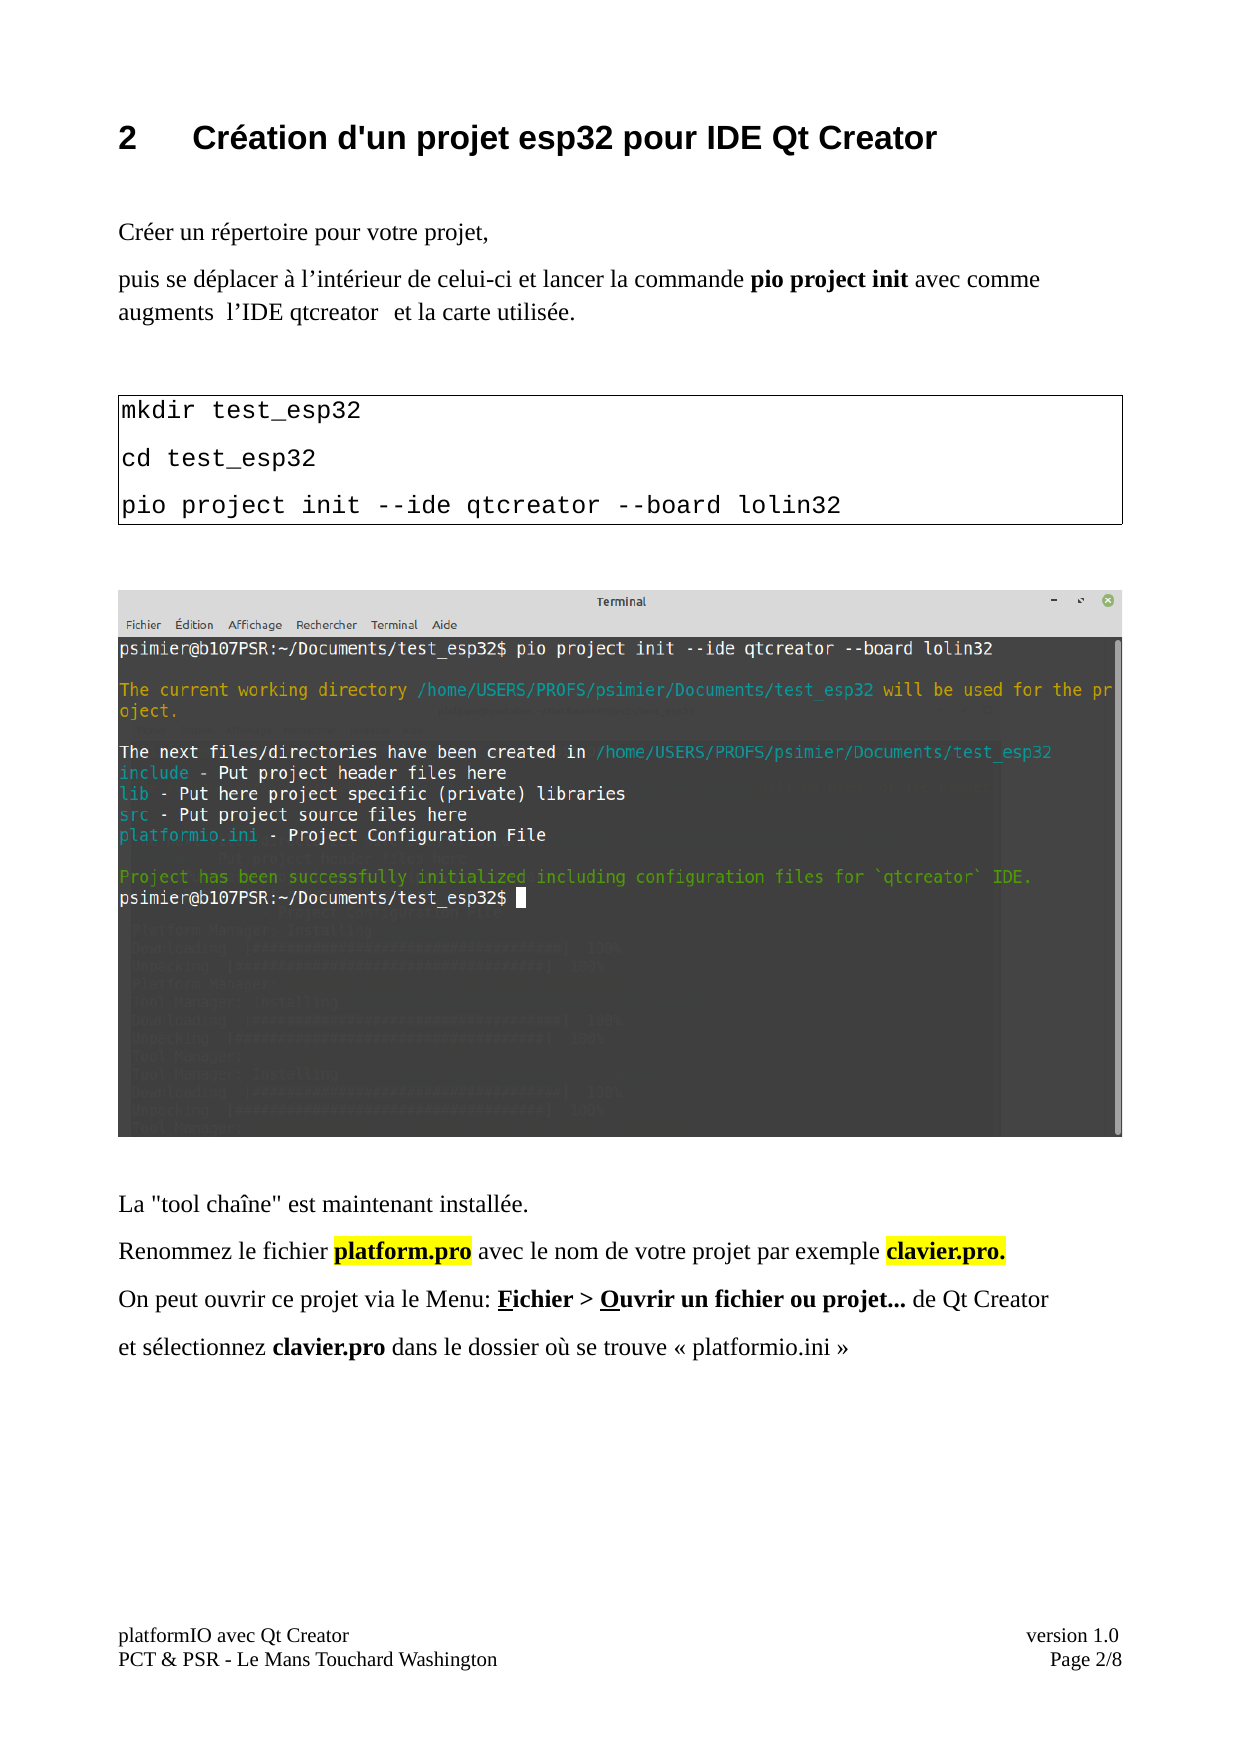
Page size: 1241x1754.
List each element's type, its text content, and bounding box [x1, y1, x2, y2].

text cd test_esp32 [119, 442, 1122, 473]
text puis se déplacer à l’intérieur de celui-ci et lancer la commande pio project init avec comme augments l’IDE qtcreator et la carte utilisée. [118, 264, 1122, 328]
text mkdir test_esp32 [119, 396, 1122, 426]
text La "tool chaîne" est maintenant installée. [118, 1189, 1122, 1218]
text On peut ouvrir ce projet via le Menu: Fichier > Ouvrir un fichier ou projet... de Qt Creator [118, 1284, 1122, 1313]
subtitle Création d'un projet esp32 pour IDE Qt Creator [118, 118, 1122, 157]
text Renommez le fichier platform.pro avec le nom de votre projet par exemple clavier.pro. [118, 1236, 1122, 1265]
text pio project init --ide qtcreator --board lolin32 [119, 489, 1122, 524]
picture [118, 590, 1123, 1137]
text et sélectionnez clavier.pro dans le dossier où se trouve « platformio.ini » [118, 1332, 1122, 1360]
text Créer un répertoire pour votre projet, [118, 217, 1122, 246]
